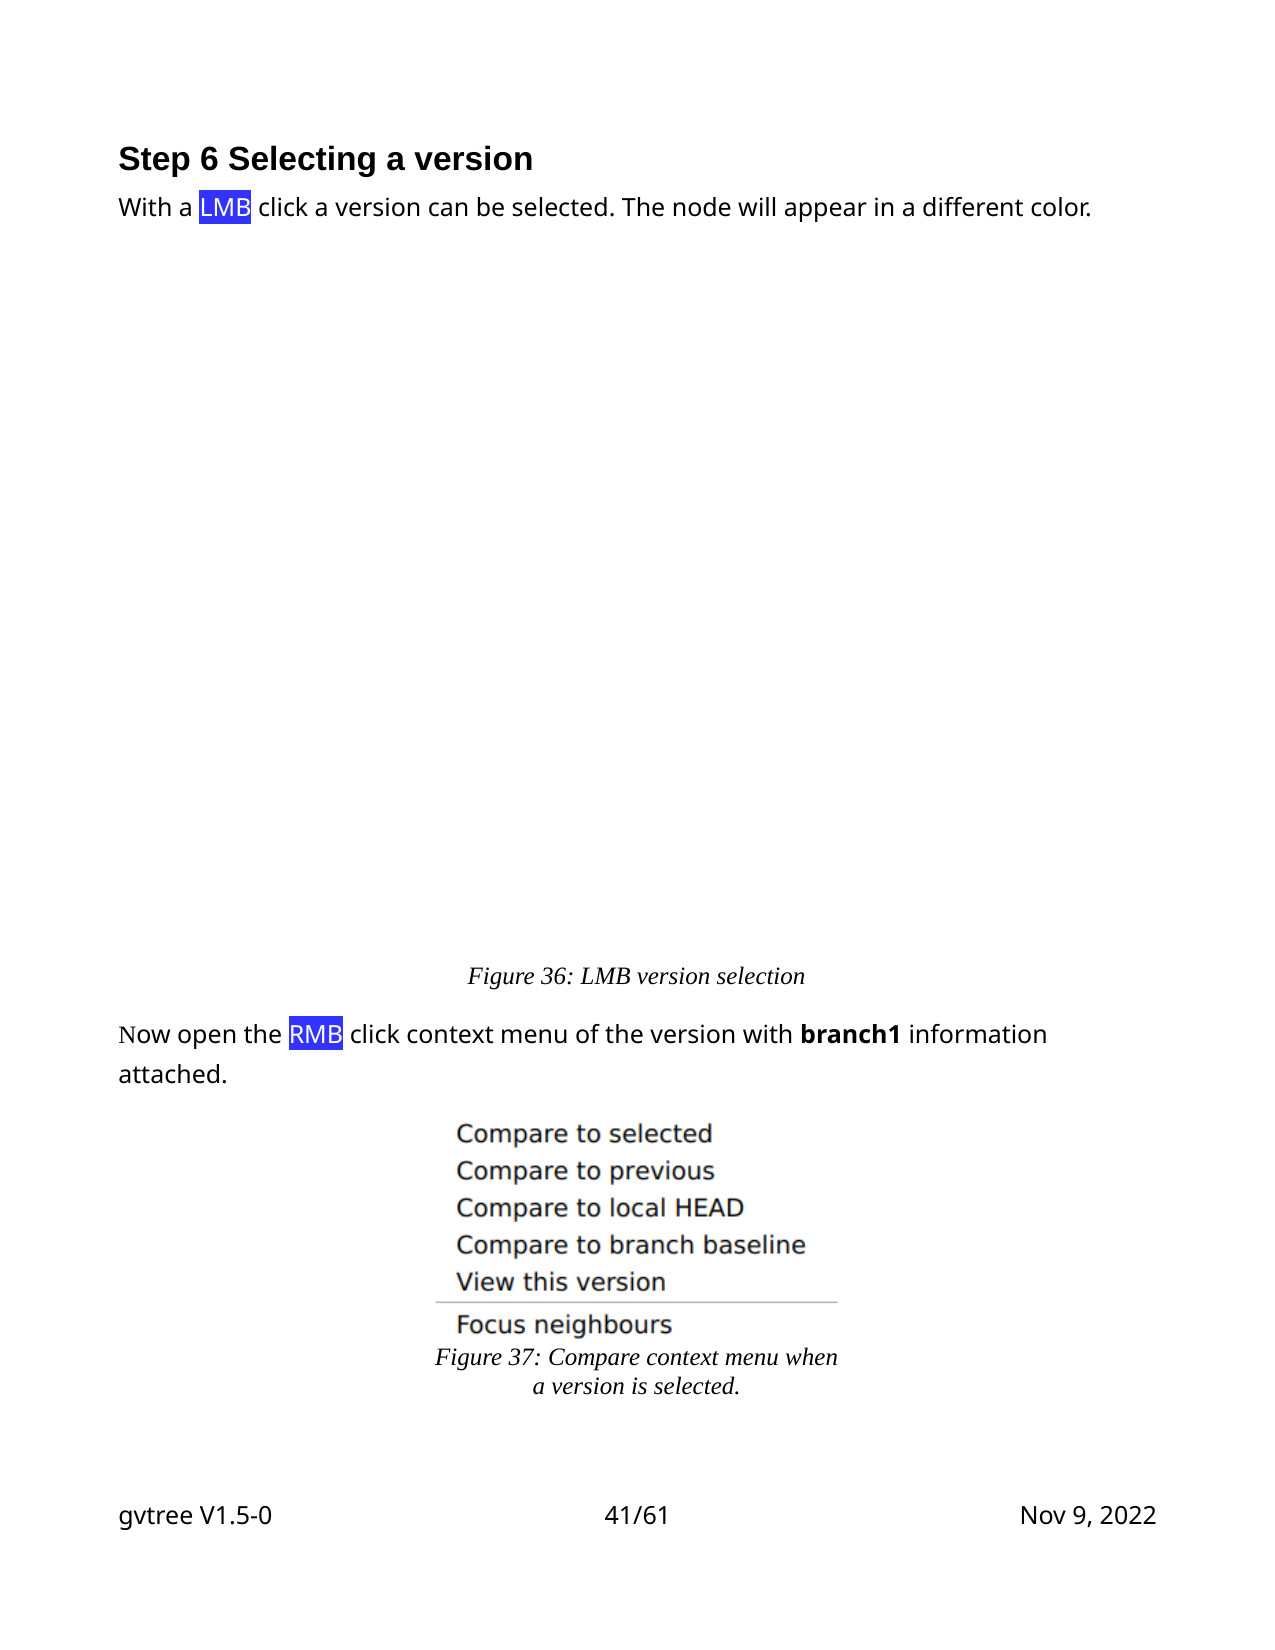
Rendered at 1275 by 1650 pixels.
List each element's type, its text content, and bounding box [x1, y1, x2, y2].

text With a LMB click a version can be selected. The node will appear in a different color. [118, 190, 1157, 224]
subtitle Step 6 Selecting a version [118, 139, 1157, 178]
text Figure 37: Compare context menu when a version is selected. [433, 1343, 841, 1400]
picture [433, 1115, 842, 1343]
text Figure 36: LMB version selection [118, 271, 1157, 990]
text Now open the RMB click context menu of the version with branch1 information attached. [118, 990, 1157, 1091]
text [118, 258, 1157, 271]
